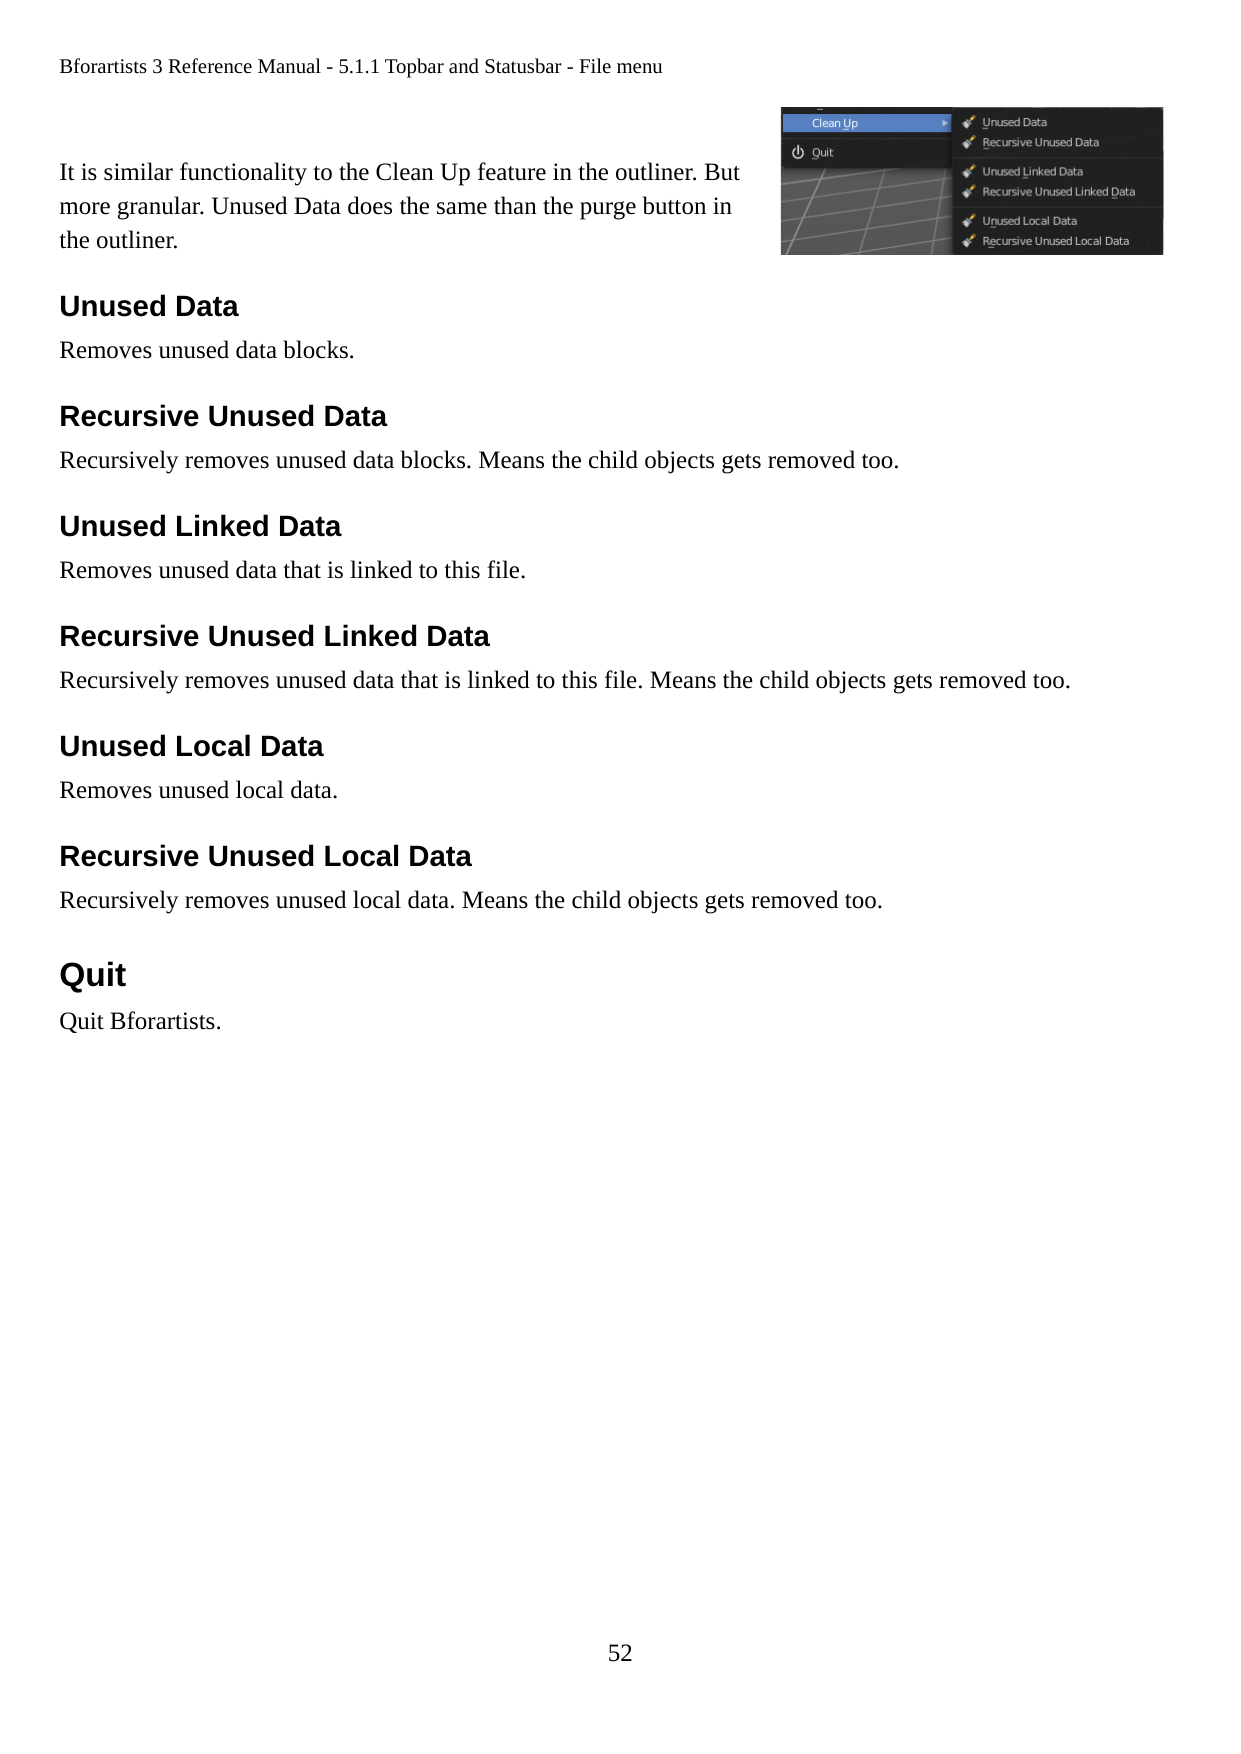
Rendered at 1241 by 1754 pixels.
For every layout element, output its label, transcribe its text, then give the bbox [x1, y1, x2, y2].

picture [780, 107, 1164, 255]
subtitle Quit [59, 955, 1181, 993]
subtitle Recursive Unused Data [59, 399, 1181, 433]
subtitle Recursive Unused Linked Data [59, 619, 1181, 653]
text Recursively removes unused data blocks. Means the child objects gets removed too. [59, 445, 1181, 474]
text Recursively removes unused data that is linked to this file. Means the child objects gets removed too. [59, 665, 1181, 694]
text Removes unused data that is linked to this file. [59, 555, 1181, 584]
subtitle Unused Data [59, 289, 1181, 323]
subtitle Recursive Unused Local Data [59, 839, 1181, 872]
text Quit Bforartists. [59, 1006, 1181, 1035]
subtitle Unused Linked Data [59, 509, 1181, 543]
text Removes unused data blocks. [59, 335, 1181, 364]
text Recursively removes unused local data. Means the child objects gets removed too. [59, 885, 1181, 914]
subtitle Unused Local Data [59, 729, 1181, 762]
text Removes unused local data. [59, 775, 1181, 804]
text It is similar functionality to the Clean Up feature in the outliner. But more granular. Unused Data does the same than the purge button in the outliner. [59, 157, 780, 254]
